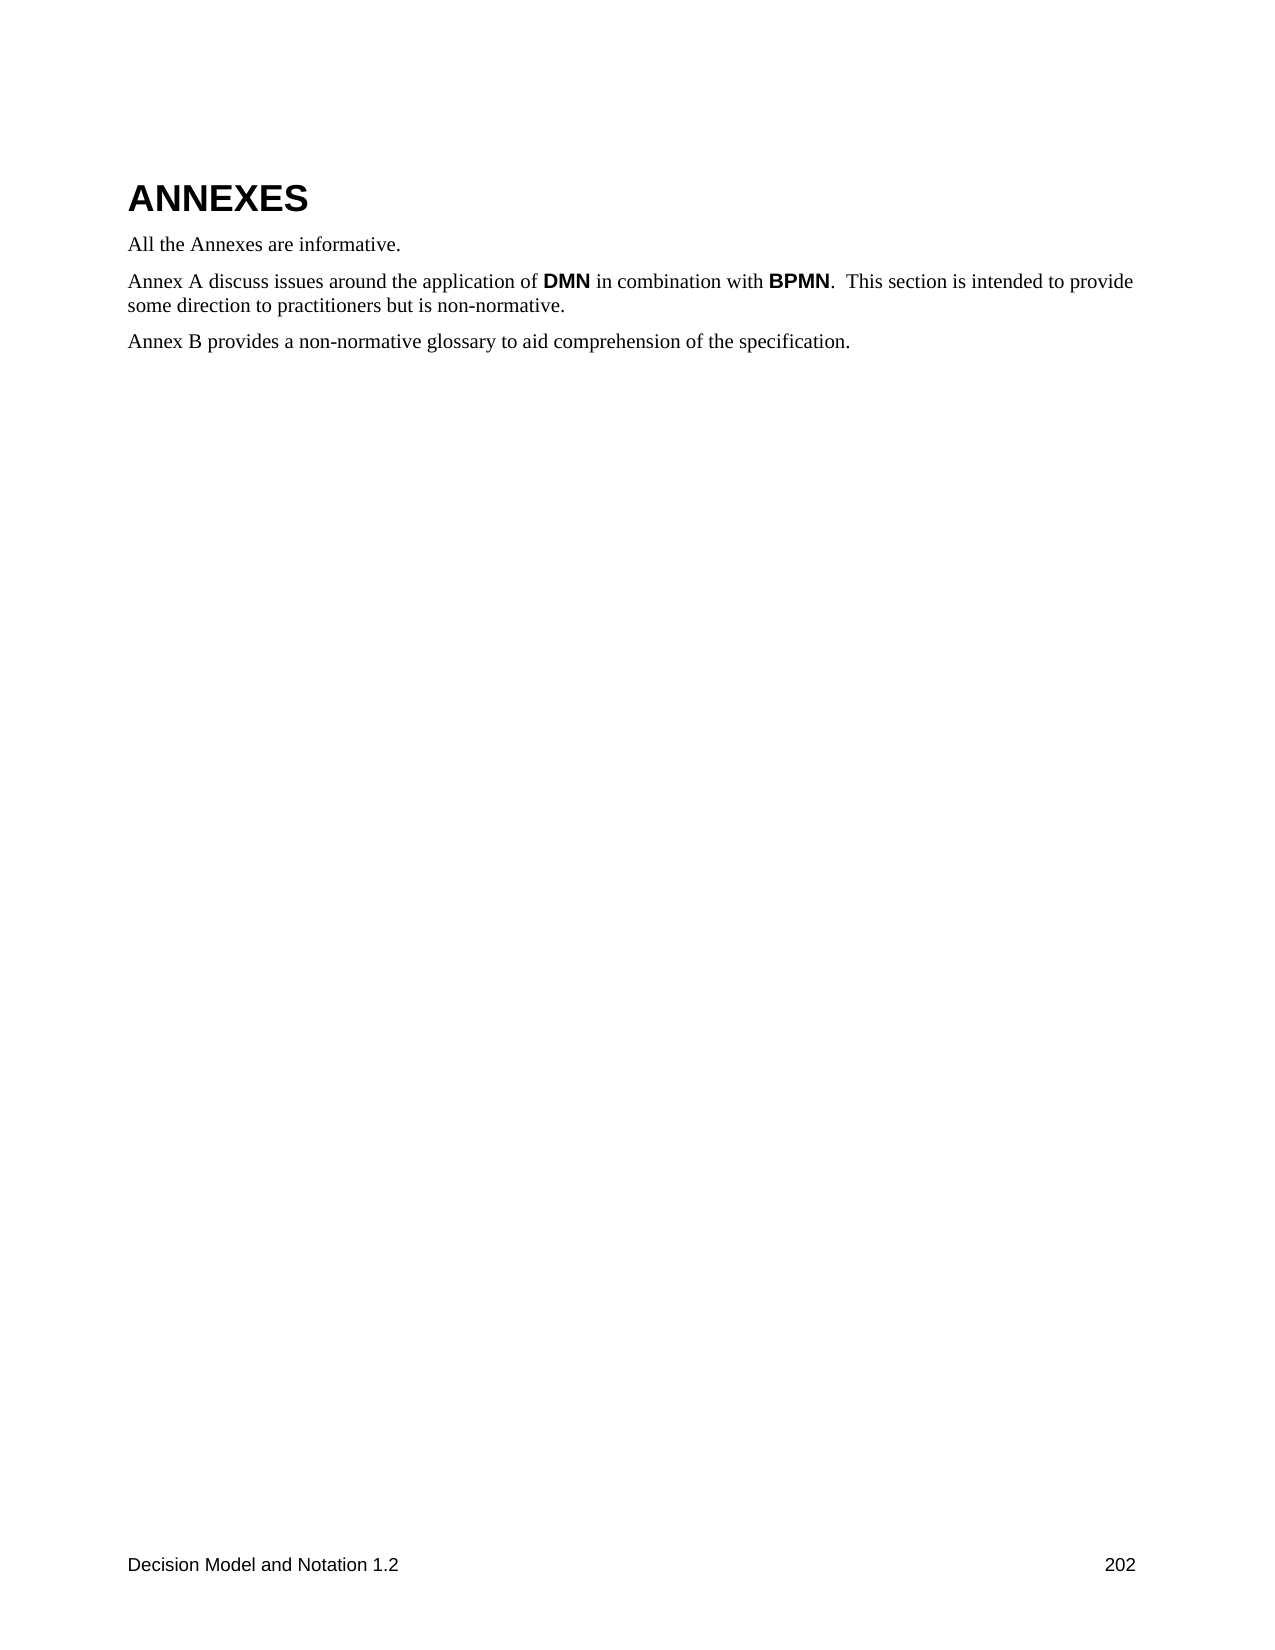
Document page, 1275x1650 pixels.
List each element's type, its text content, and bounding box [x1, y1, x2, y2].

text ANNEXES [127, 176, 1147, 219]
text All the Annexes are informative. [127, 232, 1147, 256]
text Annex A. discuss issues around the application of DMN in combination with BPMN. This section is intended to provide some direction to practitioners but is non-normative. [127, 269, 1147, 317]
text Annex B. provides a non-normative glossary to aid comprehension of the specification. [127, 329, 1147, 353]
